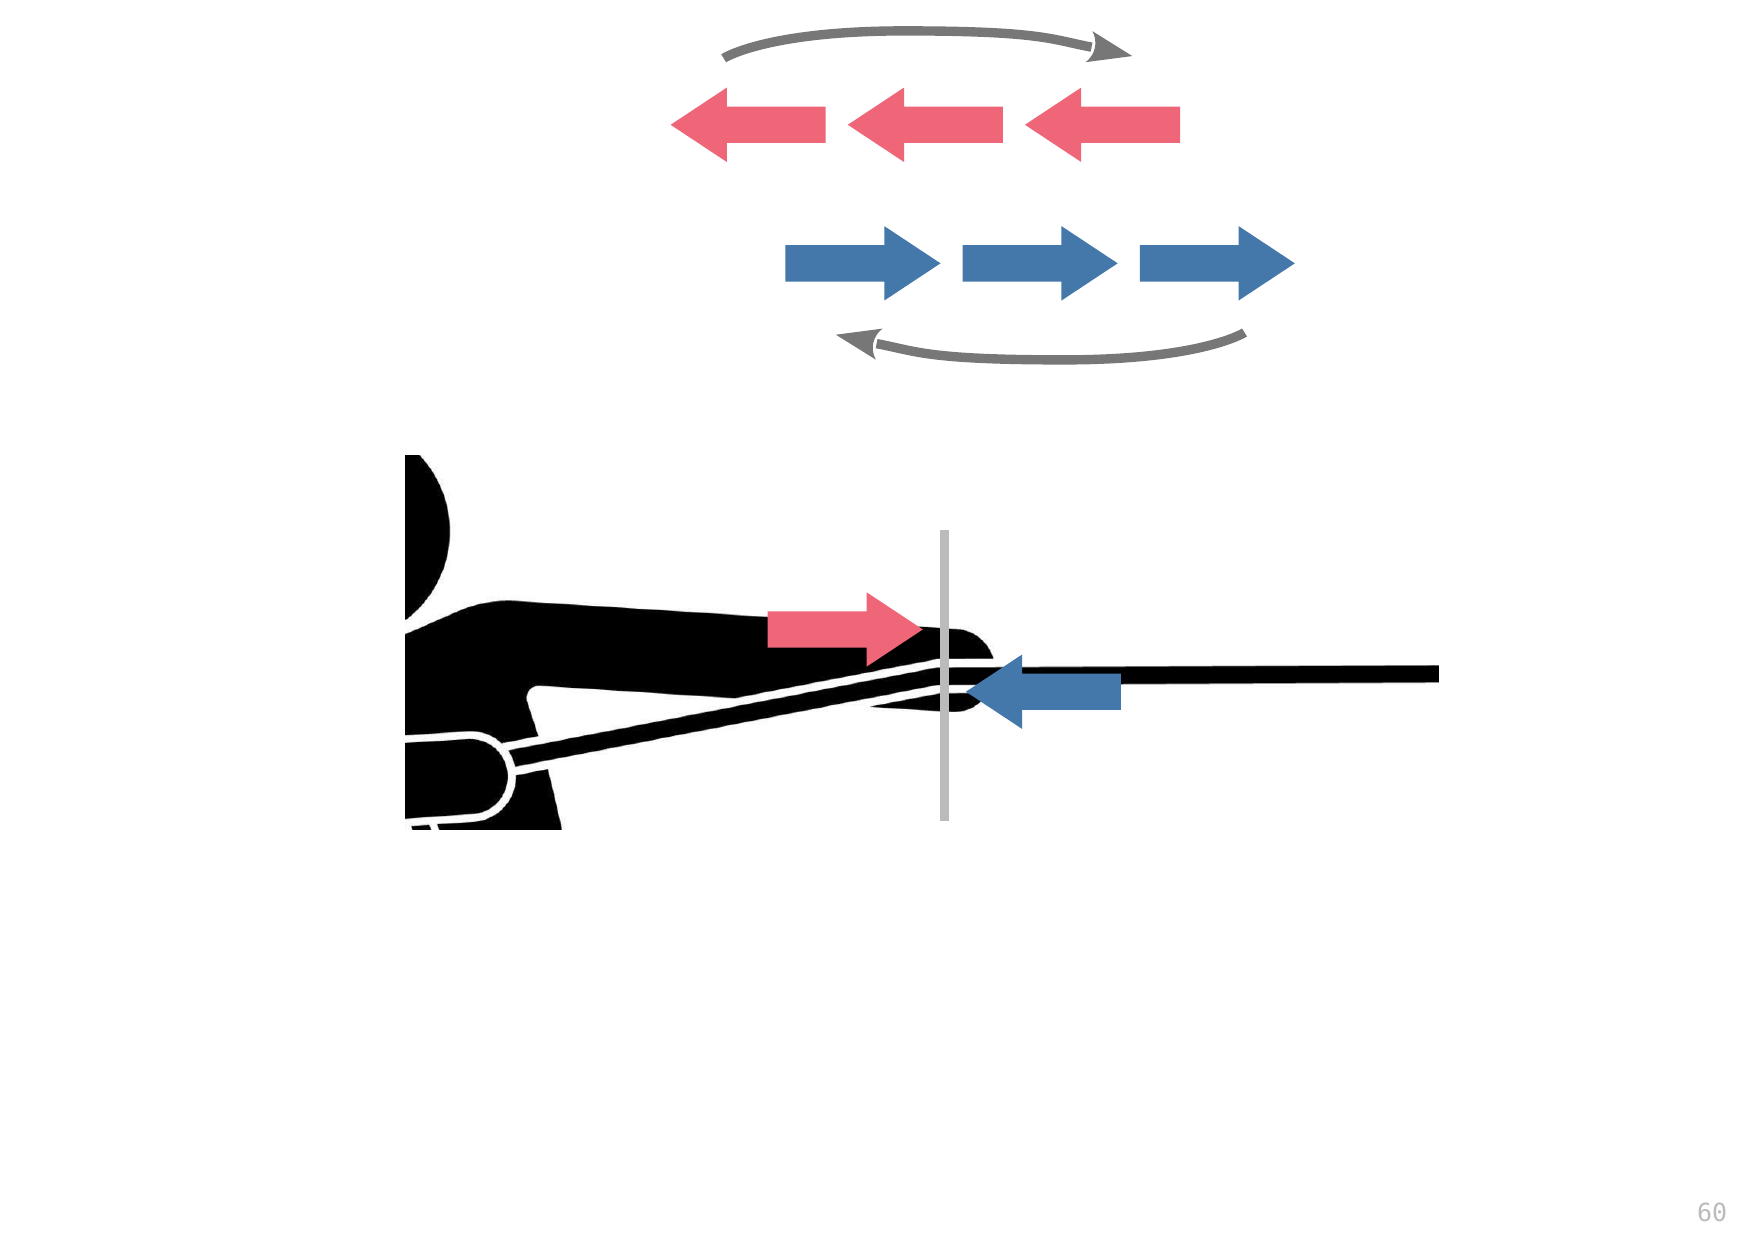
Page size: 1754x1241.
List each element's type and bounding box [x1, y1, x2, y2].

picture [405, 455, 1439, 830]
text_box [767, 592, 923, 667]
text_box [847, 87, 1003, 162]
text_box [1024, 87, 1181, 162]
text_box [1139, 226, 1295, 301]
text_box [962, 226, 1118, 301]
text_box [670, 87, 826, 162]
text_box [965, 654, 1121, 729]
text_box [785, 226, 941, 301]
